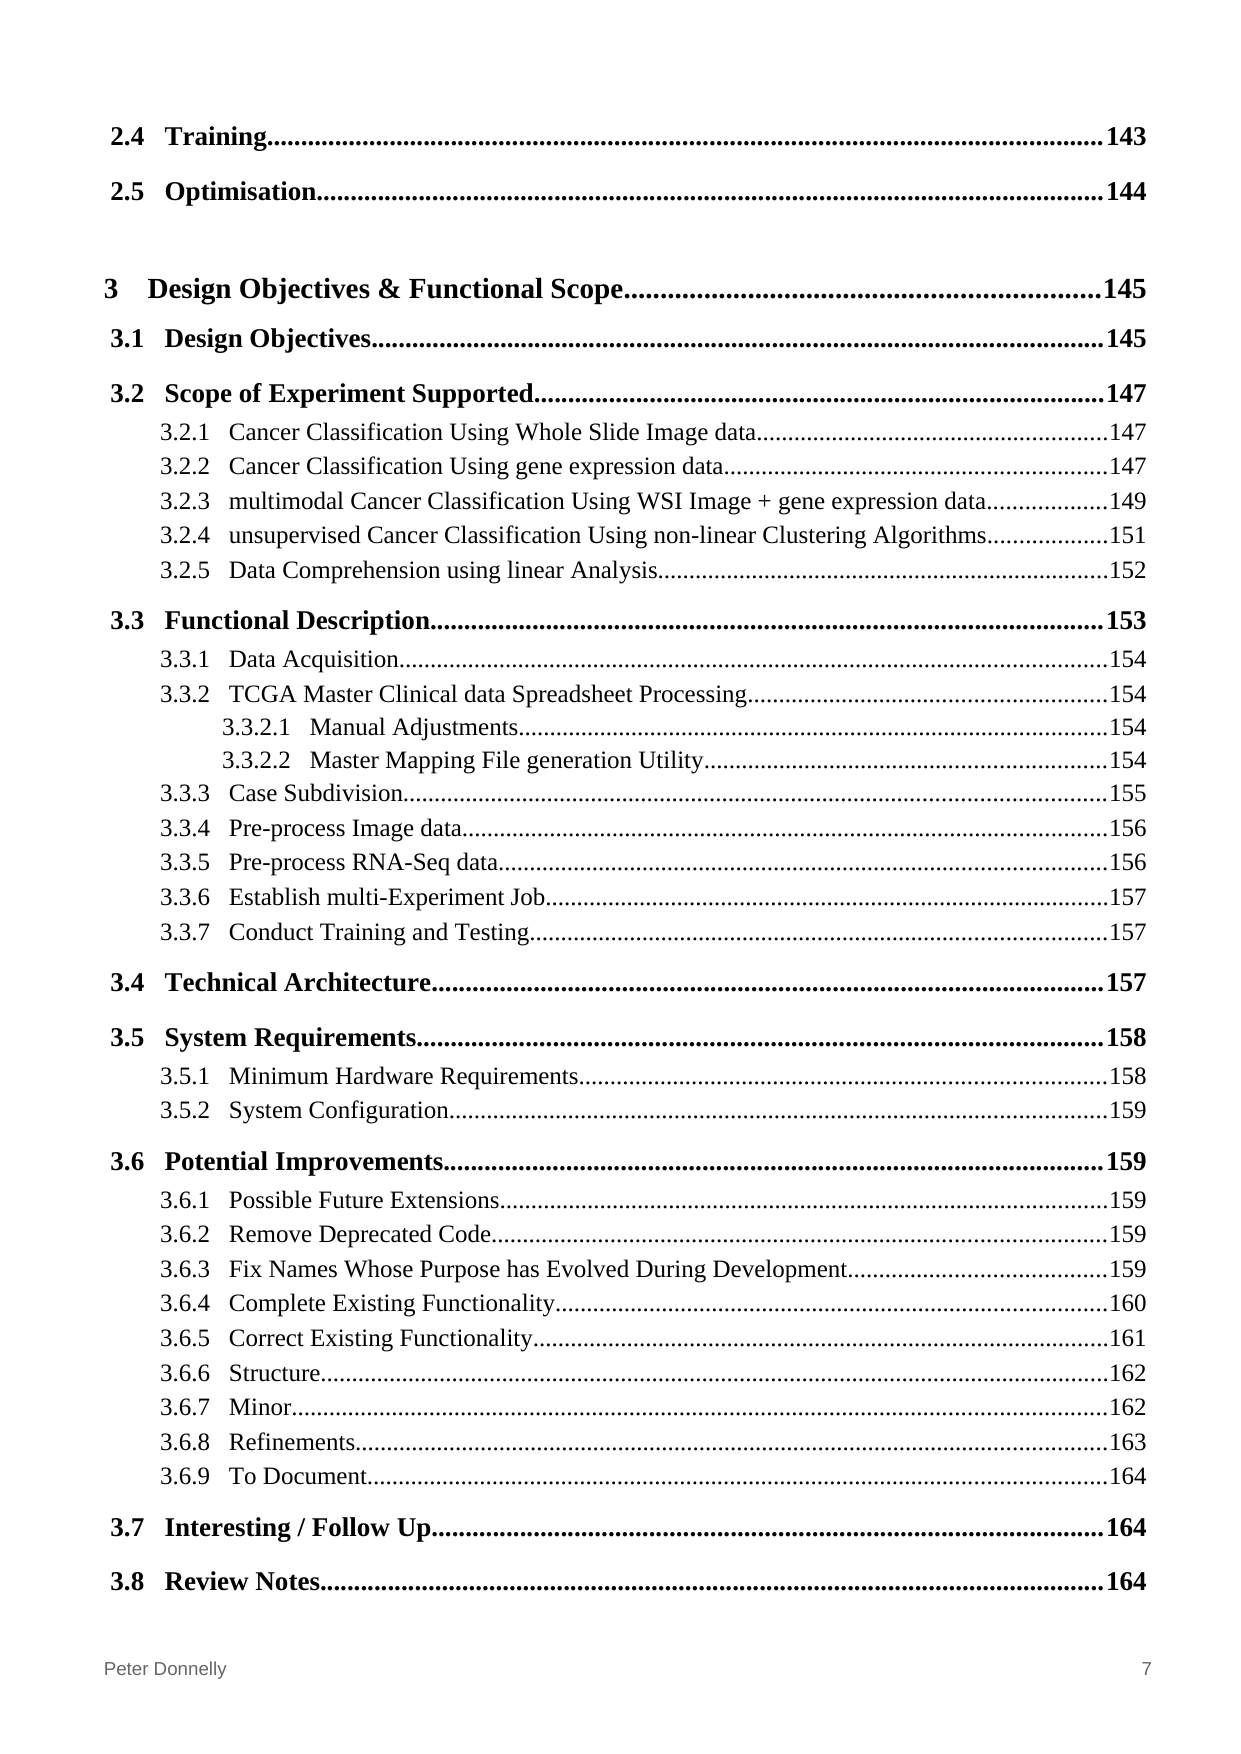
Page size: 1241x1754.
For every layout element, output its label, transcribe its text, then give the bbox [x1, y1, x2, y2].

text 3.3.2.2 Master Mapping File generation Utility 154 [216, 745, 1146, 773]
text 3.6.9 To Document 164 [154, 1461, 1146, 1490]
text 3.3.7 Conduct Training and Testing 157 [154, 917, 1146, 945]
text 3.7 Interesting / Follow Up 164 [103, 1511, 1146, 1542]
text 3.5.2 System Configuration 159 [154, 1095, 1146, 1124]
text 3.6.5 Correct Existing Functionality 161 [154, 1323, 1146, 1352]
text 3.5 System Requirements 158 [103, 1021, 1146, 1052]
text 3.3.3 Case Subdivision 155 [154, 778, 1146, 807]
text 3.6.3 Fix Names Whose Purpose has Evolved During Development 159 [154, 1254, 1146, 1283]
text 2.4 Training 143 [103, 120, 1146, 151]
text 3.3.6 Establish multi-Experiment Job 157 [154, 882, 1146, 911]
text 3.6.7 Minor 162 [154, 1392, 1146, 1421]
text 3.3 Functional Description 153 [103, 604, 1146, 636]
text 3.1 Design Objectives 145 [103, 322, 1146, 353]
text 3.2 Scope of Experiment Supported 147 [103, 377, 1146, 408]
text 2.5 Optimisation 144 [103, 174, 1146, 206]
text 3.3.2.1 Manual Adjustments 154 [216, 712, 1146, 741]
text 3.6.6 Structure 162 [154, 1358, 1146, 1386]
text 3.5.1 Minimum Hardware Requirements 158 [154, 1061, 1146, 1089]
text 3.3.5 Pre-process RNA-Seq data 156 [154, 847, 1146, 876]
text 3.2.1 Cancer Classification Using Whole Slide Image data 147 [154, 417, 1146, 446]
text 3.2.4 unsupervised Cancer Classification Using non-linear Clustering Algorithms 151 [154, 521, 1146, 549]
text 3.3.4 Pre-process Image data 156 [154, 813, 1146, 842]
text 3.8 Review Notes 164 [103, 1566, 1146, 1597]
text 3.2.5 Data Comprehension using linear Analysis 152 [154, 555, 1146, 584]
text 3.6.8 Refinements 163 [154, 1427, 1146, 1456]
text 3 Design Objectives & Functional Scope 145 [103, 271, 1146, 304]
text 3.2.2 Cancer Classification Using gene expression data 147 [154, 451, 1146, 480]
text 3.3.1 Data Acquisition 154 [154, 644, 1146, 673]
text 3.6.1 Possible Future Extensions 159 [154, 1185, 1146, 1213]
text 3.6.4 Complete Existing Functionality 160 [154, 1288, 1146, 1317]
text 3.4 Technical Architecture 157 [103, 966, 1146, 997]
text 3.2.3 multimodal Cancer Classification Using WSI Image + gene expression data 149 [154, 486, 1146, 515]
text 3.6 Potential Improvements 159 [103, 1145, 1146, 1176]
text 3.3.2 TCGA Master Clinical data Spreadsheet Processing 154 [154, 679, 1146, 708]
text 3.6.2 Remove Deprecated Code 159 [154, 1219, 1146, 1248]
